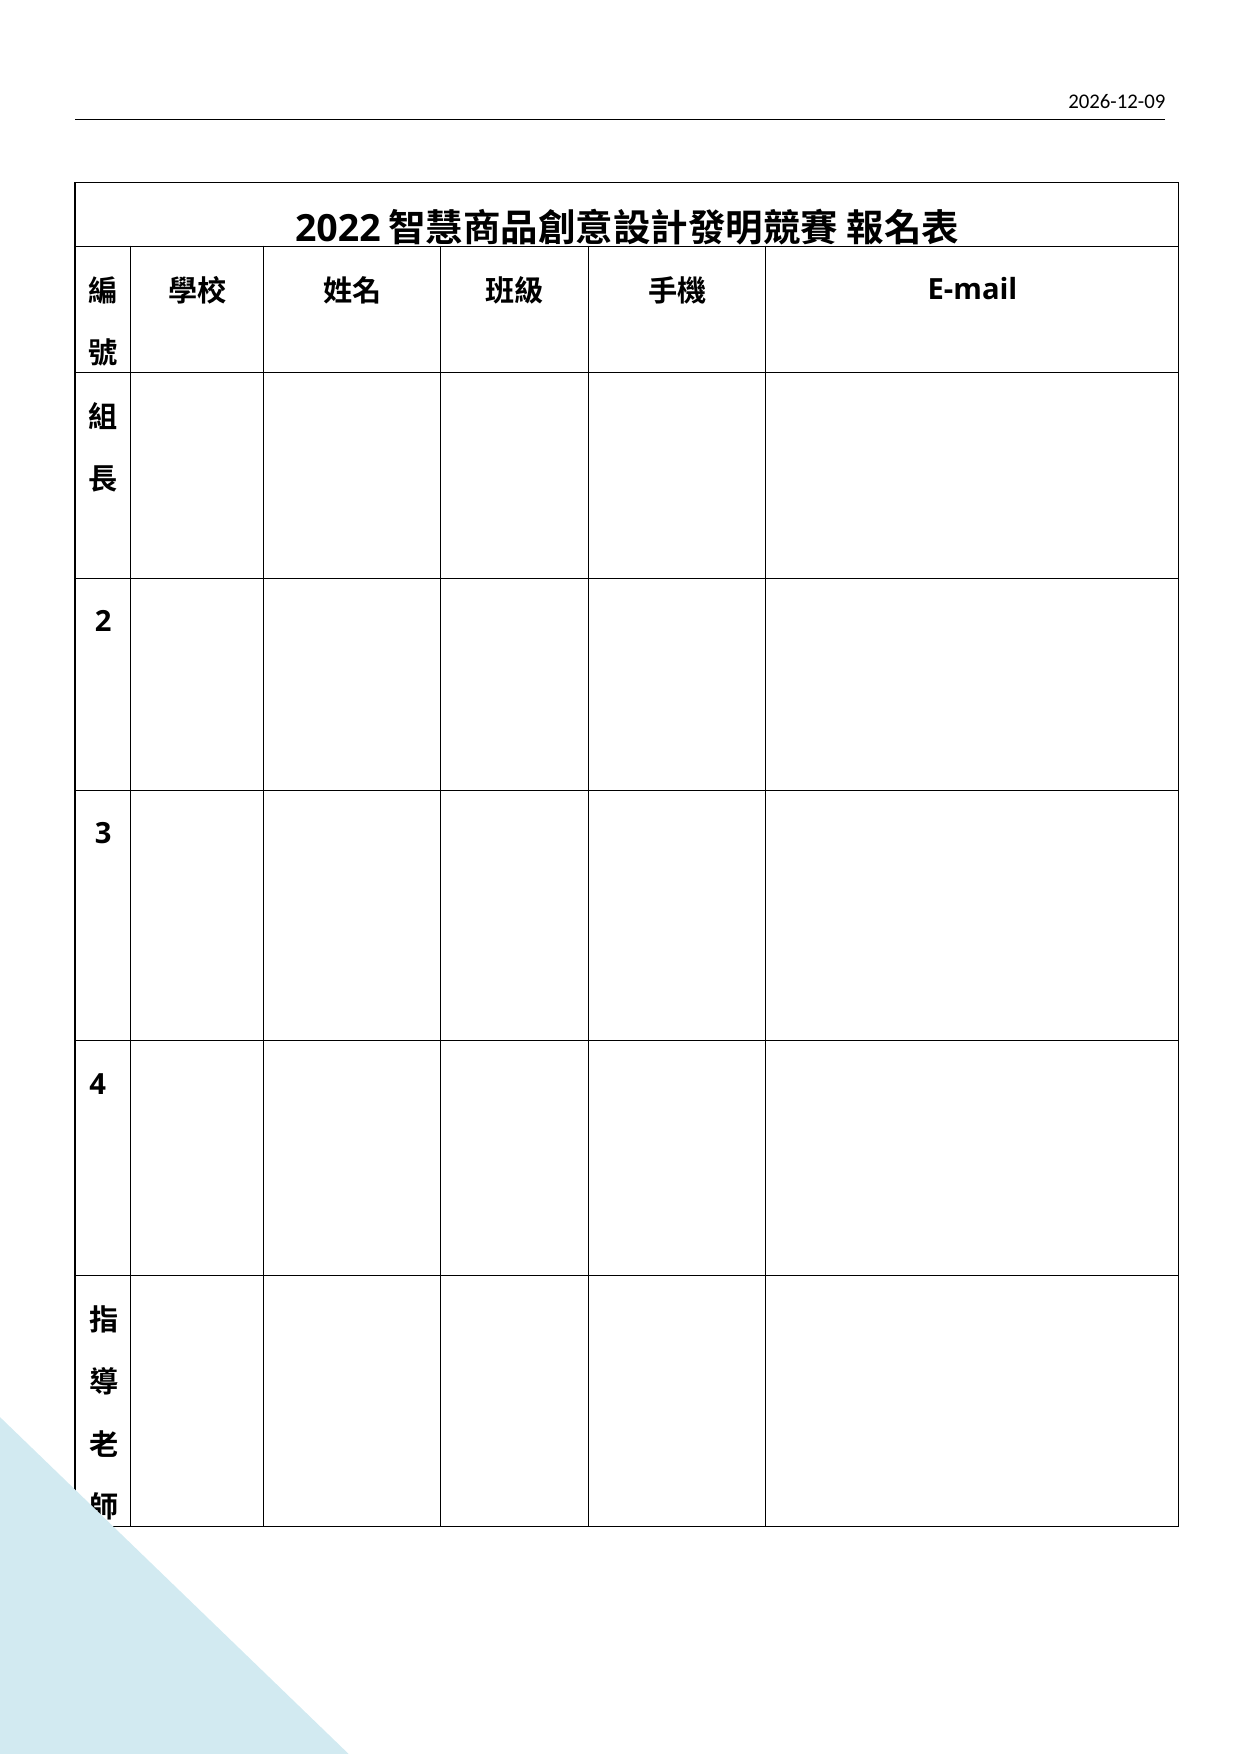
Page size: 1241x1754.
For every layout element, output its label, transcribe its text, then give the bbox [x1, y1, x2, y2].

table_cell [131, 1041, 263, 1275]
table_cell [264, 579, 440, 790]
table_cell 姓名 [264, 247, 440, 372]
table_cell [441, 579, 588, 790]
table_cell 手機 [589, 247, 765, 372]
table_cell [589, 1041, 765, 1275]
table_cell [589, 579, 765, 790]
table_cell [131, 791, 263, 1040]
table_cell 指導老師 [76, 1276, 130, 1526]
table_cell [766, 579, 1178, 790]
table_cell E-mail [766, 247, 1178, 372]
table_cell [264, 1276, 440, 1526]
table_cell [589, 373, 765, 577]
table_cell 3 [76, 791, 130, 1040]
table_cell [441, 373, 588, 577]
table_cell [264, 373, 440, 577]
table_cell 組長 [76, 373, 130, 577]
table_cell [264, 791, 440, 1040]
table_cell 班級 [441, 247, 588, 372]
table_cell [131, 373, 263, 577]
table_cell [131, 1276, 263, 1526]
table_cell [766, 1041, 1178, 1275]
table_cell [264, 1041, 440, 1275]
table_cell [766, 1276, 1178, 1526]
table_cell [766, 373, 1178, 577]
table_cell [589, 1276, 765, 1526]
table_cell [441, 1041, 588, 1275]
table_header 2022智慧商品創意設計發明競賽 報名表 [76, 183, 1178, 246]
table_cell [766, 791, 1178, 1040]
table_cell [441, 1276, 588, 1526]
table_cell 2 [76, 579, 130, 790]
table_cell [131, 579, 263, 790]
table_cell [441, 791, 588, 1040]
table_cell 4 [76, 1041, 130, 1275]
table_cell 編號 [76, 247, 130, 372]
table_cell [589, 791, 765, 1040]
table_cell 學校 [131, 247, 263, 372]
